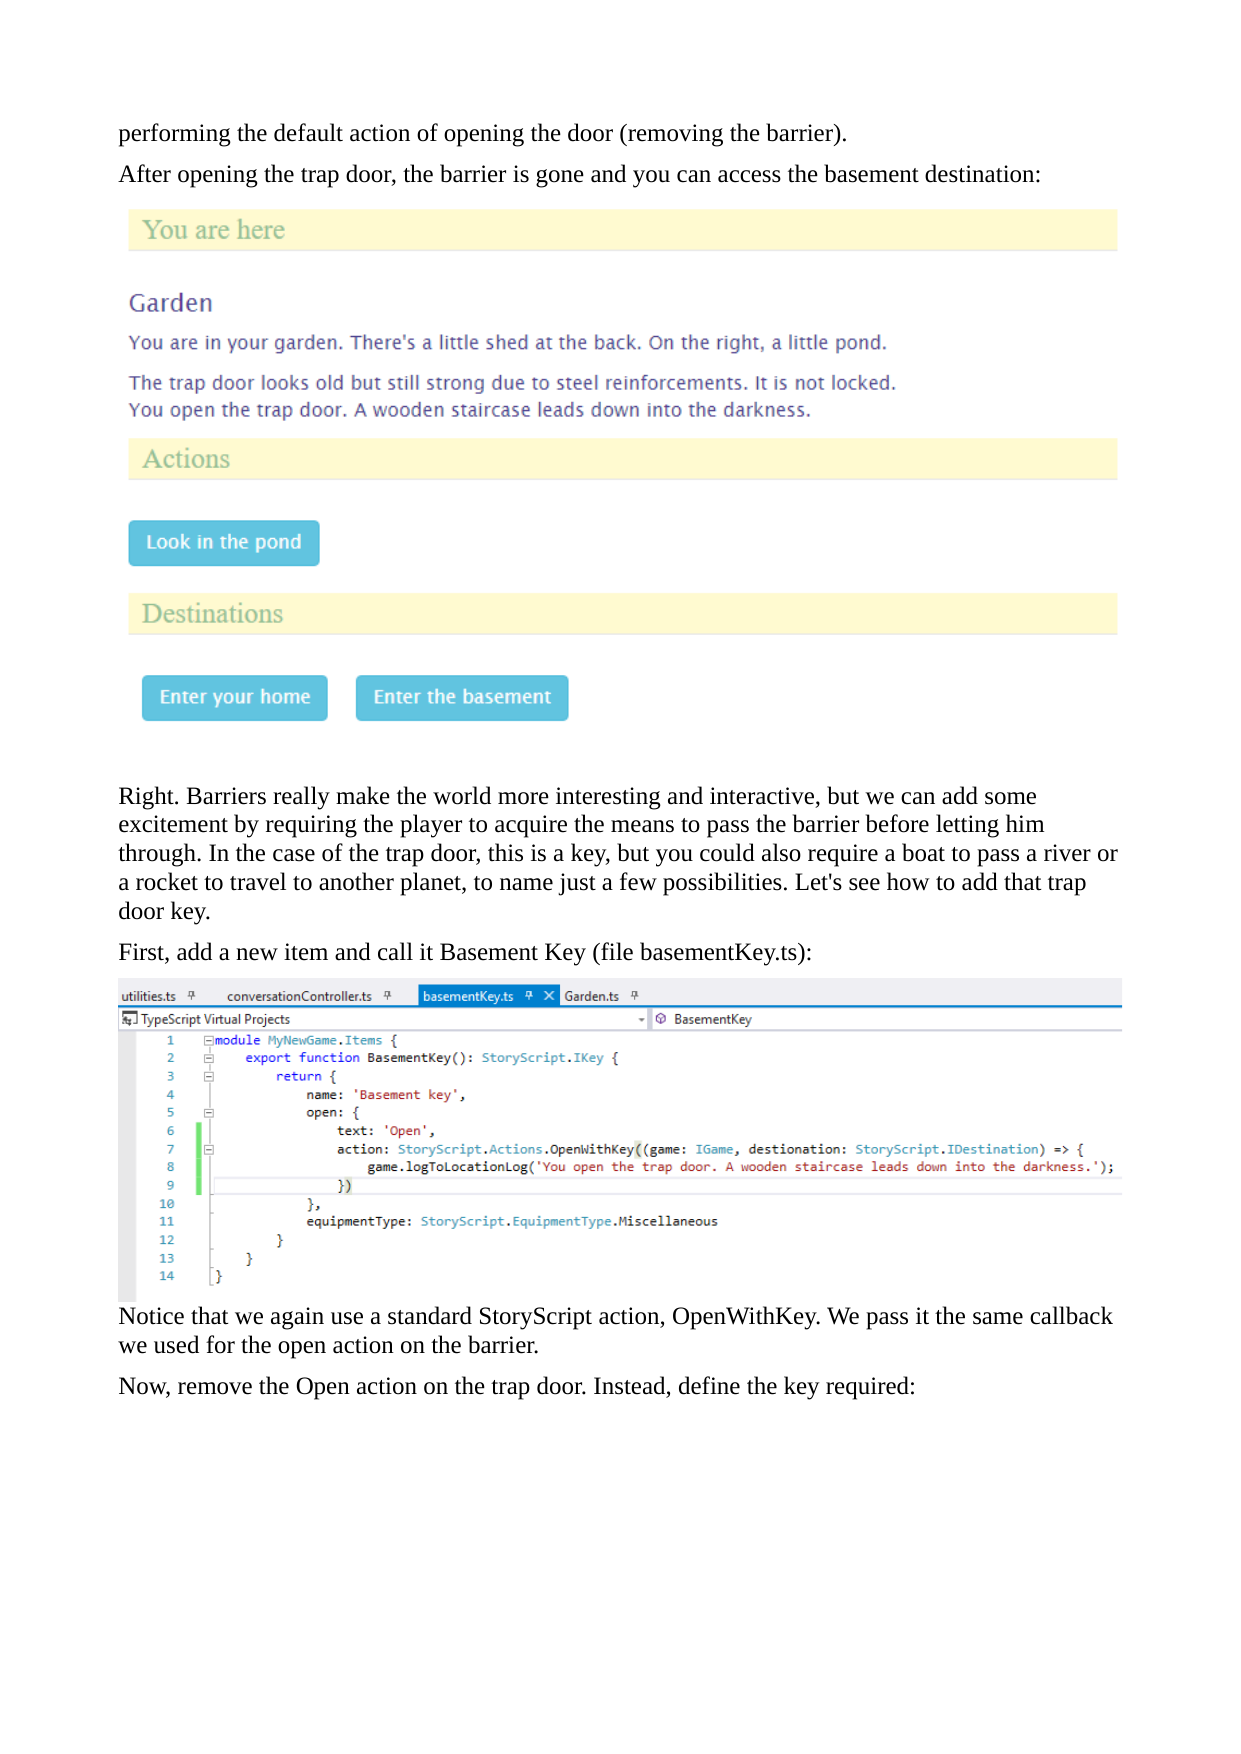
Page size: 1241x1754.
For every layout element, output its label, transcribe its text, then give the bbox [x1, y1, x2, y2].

picture [118, 200, 1123, 740]
text Now, remove the Open action on the trap door. Instead, define the key required: [118, 1371, 1122, 1400]
text First, add a new item and call it Basement Key (file basementKey.ts): [118, 937, 1122, 966]
text Notice that we again use a standard StoryScript action, OpenWithKey. We pass it the same callback we used for the open action on the barrier. [118, 1302, 1122, 1359]
text After opening the trap door, the barrier is gone and you can access the basement destination: [118, 159, 1122, 188]
text Right. Barriers really make the world more interesting and interactive, but we can add some excitement by requiring the player to acquire the means to pass the barrier before letting him through. In the case of the trap door, this is a key, but you could also require a boat to pass a river or a rocket to travel to another planet, to name just a few possibilities. Let's see how to add that trap door key. [118, 781, 1122, 924]
picture [118, 978, 1123, 1302]
text performing the default action of opening the door (removing the barrier). [118, 118, 1122, 147]
